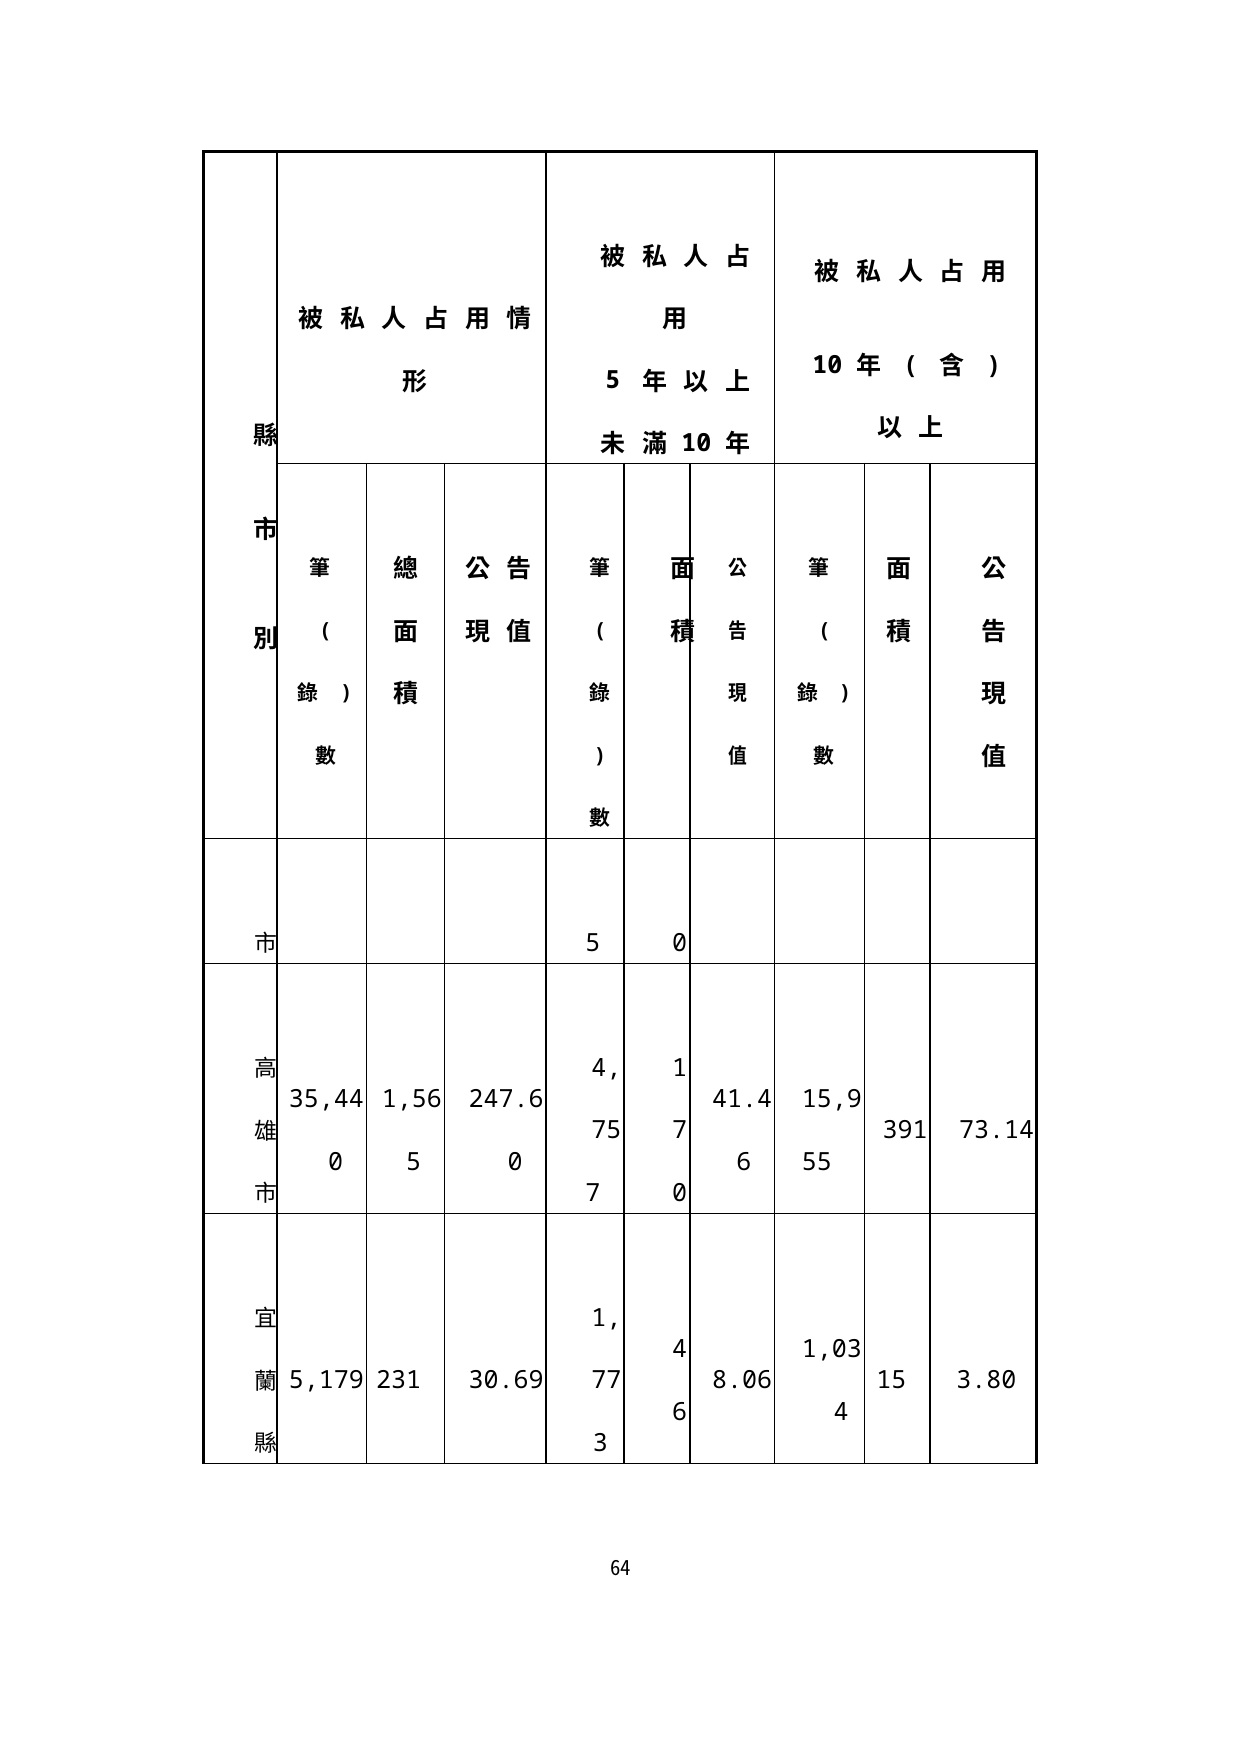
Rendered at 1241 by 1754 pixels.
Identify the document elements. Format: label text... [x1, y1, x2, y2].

table_cell 3.80 [931, 1214, 1035, 1462]
table_cell 筆(錄)數 [547, 464, 623, 837]
table_cell 0 [625, 839, 689, 962]
table_cell [865, 839, 929, 962]
table_cell [775, 839, 864, 962]
table_cell 1,565 [367, 964, 444, 1212]
table_cell 391 [865, 964, 929, 1212]
table_cell 30.69 [445, 1214, 545, 1462]
table_cell [445, 839, 545, 962]
table_header 被私人占用情形 [278, 153, 545, 462]
table_cell 宜蘭縣 [205, 1214, 276, 1462]
table_cell 面積 [865, 464, 929, 837]
table_header 縣 市 別 [205, 153, 276, 837]
table_cell 筆(錄)數 [278, 464, 366, 837]
table_cell [278, 839, 366, 962]
table_cell 15,955 [775, 964, 864, 1212]
table_cell 73.14 [931, 964, 1035, 1212]
table_header 被私人占用 10年(含)以上 [775, 153, 1035, 462]
table_cell [691, 839, 774, 962]
table_cell 高雄市 [205, 964, 276, 1212]
table_cell 公告現值 [445, 464, 545, 837]
table_cell 公告現值 [931, 464, 1035, 837]
table_cell 5 [547, 839, 623, 962]
table_cell 公告現值 [691, 464, 774, 837]
table_cell 8.06 [691, 1214, 774, 1462]
table_cell 5,179 [278, 1214, 366, 1462]
table_cell 41.46 [691, 964, 774, 1212]
table_cell 46 [625, 1214, 689, 1462]
table_cell [931, 839, 1035, 962]
table_cell 筆(錄)數 [775, 464, 864, 837]
table_cell 231 [367, 1214, 444, 1462]
table_cell 247.60 [445, 964, 545, 1212]
table_cell 35,440 [278, 964, 366, 1212]
table_cell 總面積 [367, 464, 444, 837]
table_cell 面積 [625, 464, 689, 837]
table_cell 市 [205, 839, 276, 962]
table_cell 4,757 [547, 964, 623, 1212]
table_cell 15 [865, 1214, 929, 1462]
table_cell 170 [625, 964, 689, 1212]
table_cell 1,773 [547, 1214, 623, 1462]
table_header 被私人占用 5年以上未滿10年 [547, 153, 774, 462]
table_cell 1,034 [775, 1214, 864, 1462]
table_cell [367, 839, 444, 962]
